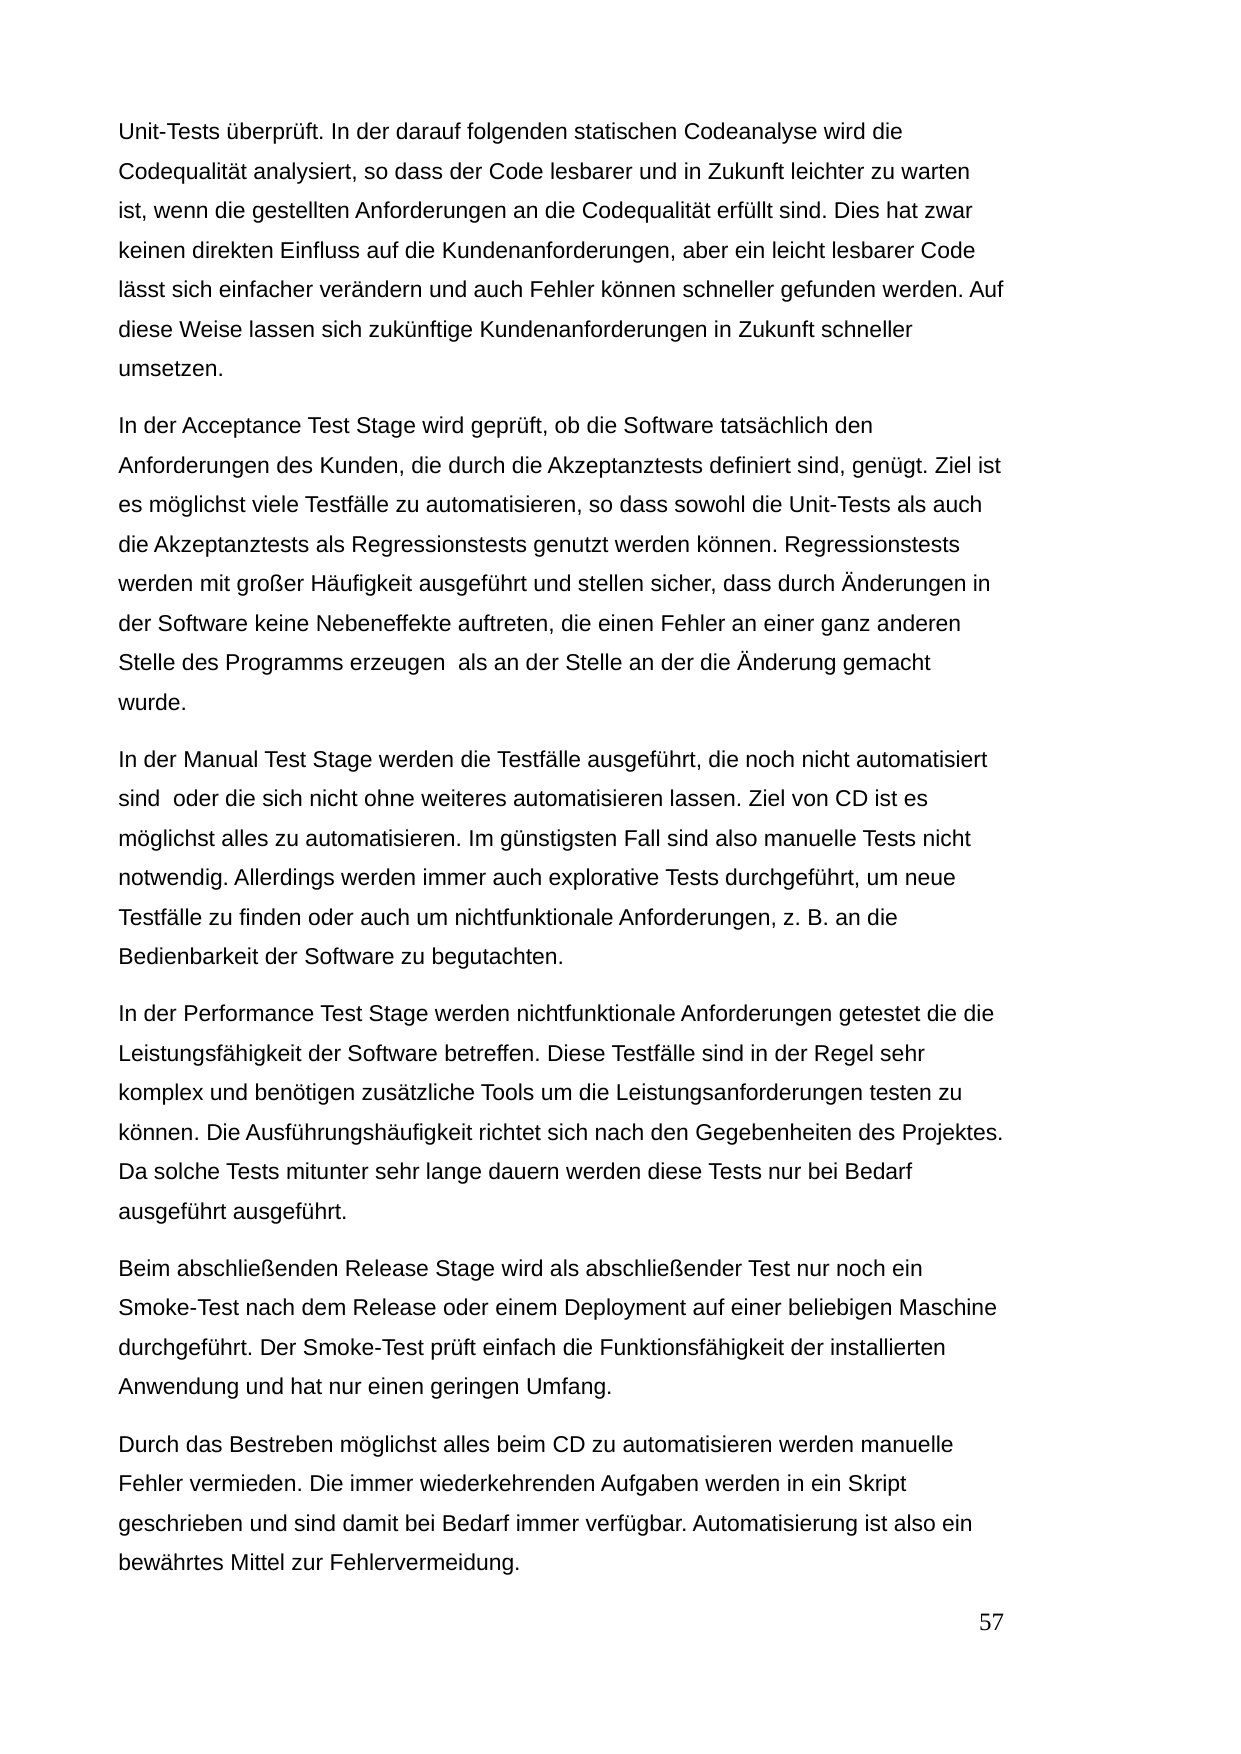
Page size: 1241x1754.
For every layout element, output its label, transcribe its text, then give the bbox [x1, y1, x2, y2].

text Durch das Bestreben möglichst alles beim CD zu automatisieren werden manuelle Fehler vermieden. Die immer wiederkehrenden Aufgaben werden in ein Skript geschrieben und sind damit bei Bedarf immer verfügbar. Automatisierung ist also ein bewährtes Mittel zur Fehlervermeidung. [118, 1431, 1004, 1575]
text In der Manual Test Stage werden die Testfälle ausgeführt, die noch nicht automatisiert sind oder die sich nicht ohne weiteres automatisieren lassen. Ziel von CD ist es möglichst alles zu automatisieren. Im günstigsten Fall sind also manuelle Tests nicht notwendig. Allerdings werden immer auch explorative Tests durchgeführt, um neue Testfälle zu finden oder auch um nichtfunktionale Anforderungen, z. B. an die Bedienbarkeit der Software zu begutachten. [118, 746, 1004, 969]
text In der Performance Test Stage werden nichtfunktionale Anforderungen getestet die die Leistungsfähigkeit der Software betreffen. Diese Testfälle sind in der Regel sehr komplex und benötigen zusätzliche Tools um die Leistungsanforderungen testen zu können. Die Ausführungshäufigkeit richtet sich nach den Gegebenheiten des Projektes. Da solche Tests mitunter sehr lange dauern werden diese Tests nur bei Bedarf ausgeführt ausgeführt. [118, 1000, 1004, 1224]
text In der Acceptance Test Stage wird geprüft, ob die Software tatsächlich den Anforderungen des Kunden, die durch die Akzeptanztests definiert sind, genügt. Ziel ist es möglichst viele Testfälle zu automatisieren, so dass sowohl die Unit-Tests als auch die Akzeptanztests als Regressionstests genutzt werden können. Regressionstests werden mit großer Häufigkeit ausgeführt und stellen sicher, dass durch Änderungen in der Software keine Nebeneffekte auftreten, die einen Fehler an einer ganz anderen Stelle des Programms erzeugen als an der Stelle an der die Änderung gemacht wurde. [118, 412, 1004, 715]
text Unit-Tests überprüft. In der darauf folgenden statischen Codeanalyse wird die Codequalität analysiert, so dass der Code lesbarer und in Zukunft leichter zu warten ist, wenn die gestellten Anforderungen an die Codequalität erfüllt sind. Dies hat zwar keinen direkten Einfluss auf die Kundenanforderungen, aber ein leicht lesbarer Code lässt sich einfacher verändern und auch Fehler können schneller gefunden werden. Auf diese Weise lassen sich zukünftige Kundenanforderungen in Zukunft schneller umsetzen. [118, 118, 1004, 381]
text Beim abschließenden Release Stage wird als abschließender Test nur noch ein Smoke-Test nach dem Release oder einem Deployment auf einer beliebigen Maschine durchgeführt. Der Smoke-Test prüft einfach die Funktionsfähigkeit der installierten Anwendung und hat nur einen geringen Umfang. [118, 1255, 1004, 1400]
